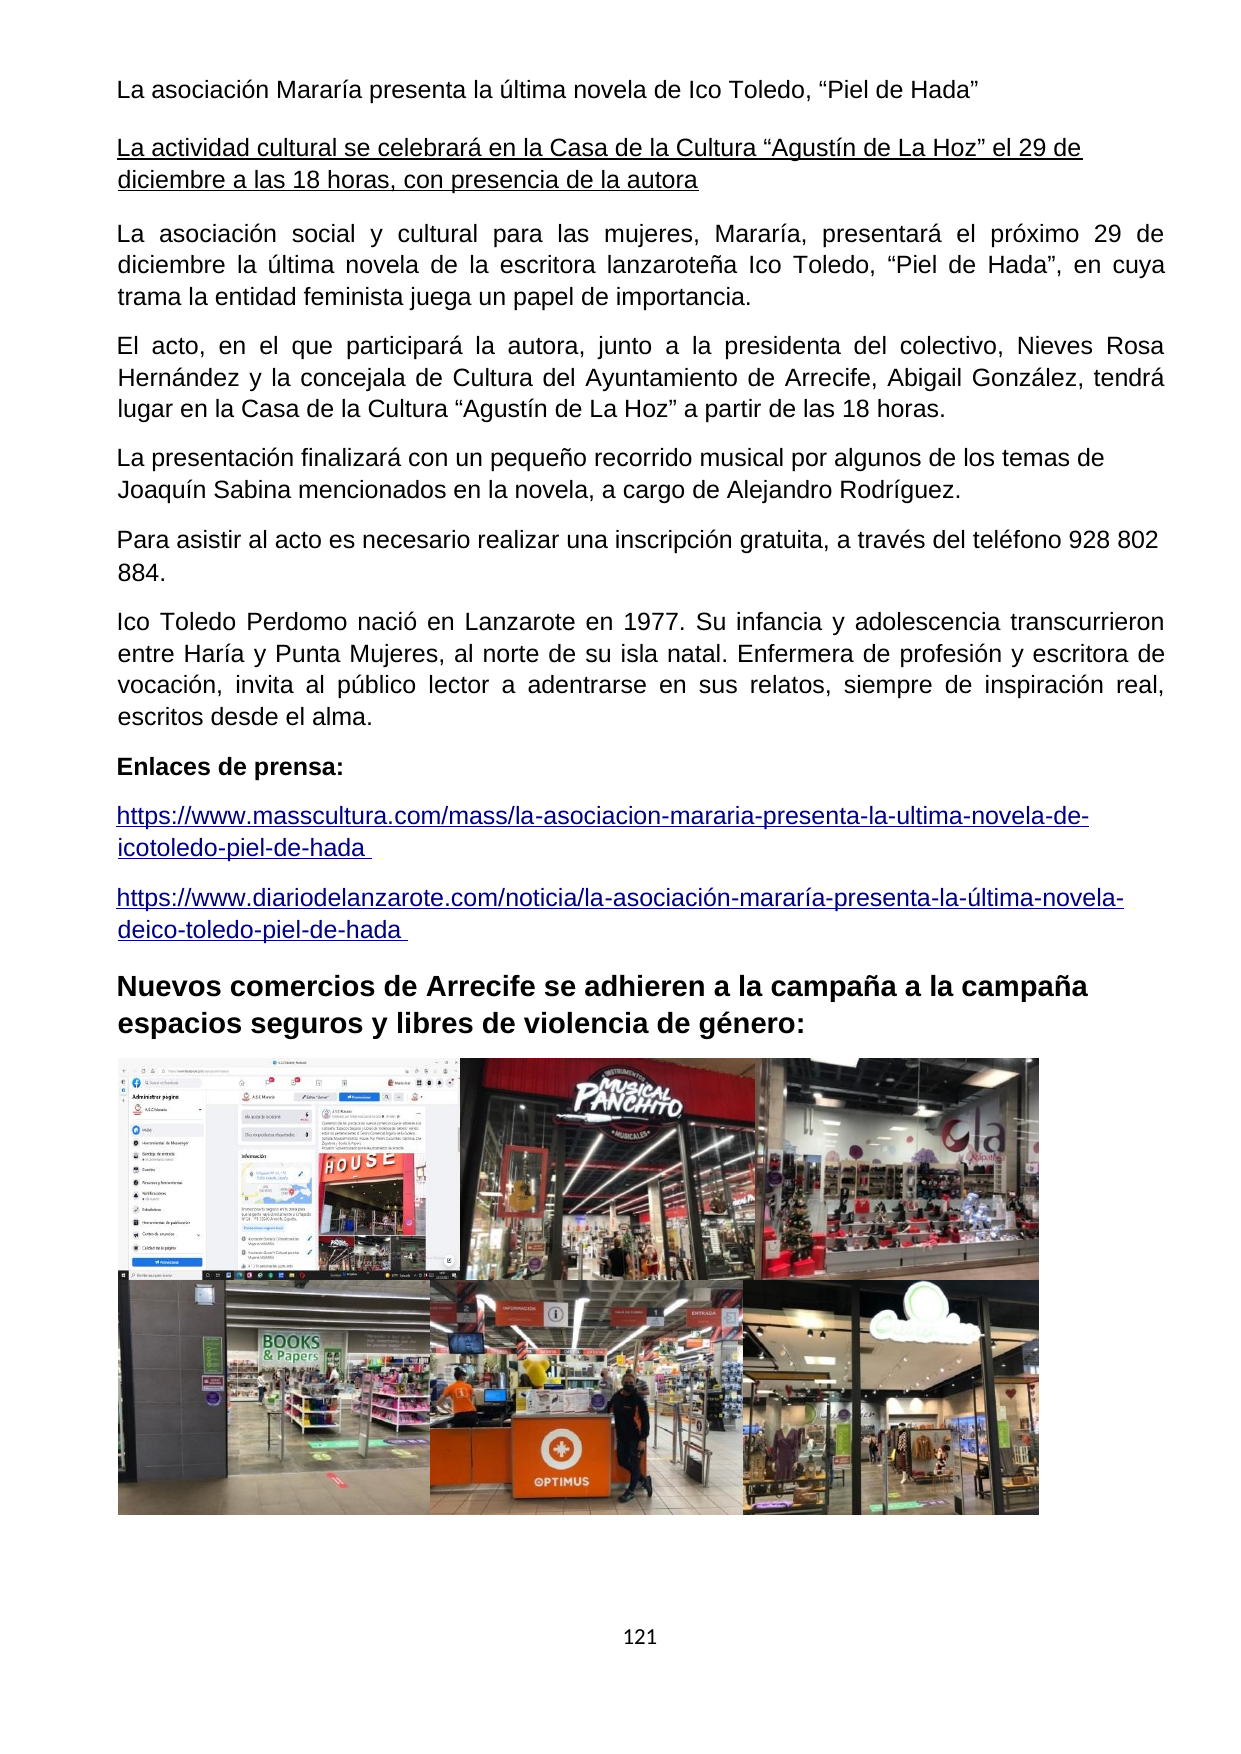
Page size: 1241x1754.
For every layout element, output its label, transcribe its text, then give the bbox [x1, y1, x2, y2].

text Enlaces de prensa: [116, 751, 1180, 780]
text Ico Toledo Perdomo nació en Lanzarote en 1977. Su infancia y adolescencia transcurrieron entre Haría y Punta Mujeres, al norte de su isla natal. Enfermera de profesión y escritora de vocación, invita al público lector a adentrarse en sus relatos, siempre de inspiración real, escritos desde el alma. [116, 607, 1167, 731]
text El acto, en el que participará la autora, junto a la presidenta del colectivo, Nieves Rosa Hernández y la concejala de Cultura del Ayuntamiento de Arrecife, Abigail González, tendrá lugar en la Casa de la Cultura “Agustín de La Hoz” a partir de las 18 horas. [116, 331, 1167, 423]
text La asociación Mararía presenta la última novela de Ico Toledo, “Piel de Hada” [116, 75, 1166, 104]
text Nuevos comercios de Arrecife se adhieren a la campaña a la campaña espacios seguros y libres de violencia de género: [116, 969, 1166, 1040]
text Para asistir al acto es necesario realizar una inscripción gratuita, a través del teléfono 928 802 884. [116, 525, 1166, 586]
text La actividad cultural se celebrará en la Casa de la Cultura “Agustín de La Hoz” el 29 de diciembre a las 18 horas, con presencia de la autora [116, 133, 1189, 194]
text La presentación finalizará con un pequeño recorrido musical por algunos de los temas de Joaquín Sabina mencionados en la novela, a cargo de Alejandro Rodríguez. [116, 443, 1166, 504]
text La asociación social y cultural para las mujeres, Mararía, presentará el próximo 29 de diciembre la última novela de la escritora lanzaroteña Ico Toledo, “Piel de Hada”, en cuya trama la entidad feminista juega un papel de importancia. [116, 219, 1167, 311]
text https://www.diariodelanzarote.com/noticia/la-asociación-mararía-presenta-la-última-novela-deico-toledo-piel-de-hada [116, 883, 1169, 944]
text https://www.masscultura.com/mass/la-asociacion-mararia-presenta-la-ultima-novela-de-icotoledo-piel-de-hada [116, 801, 1169, 862]
